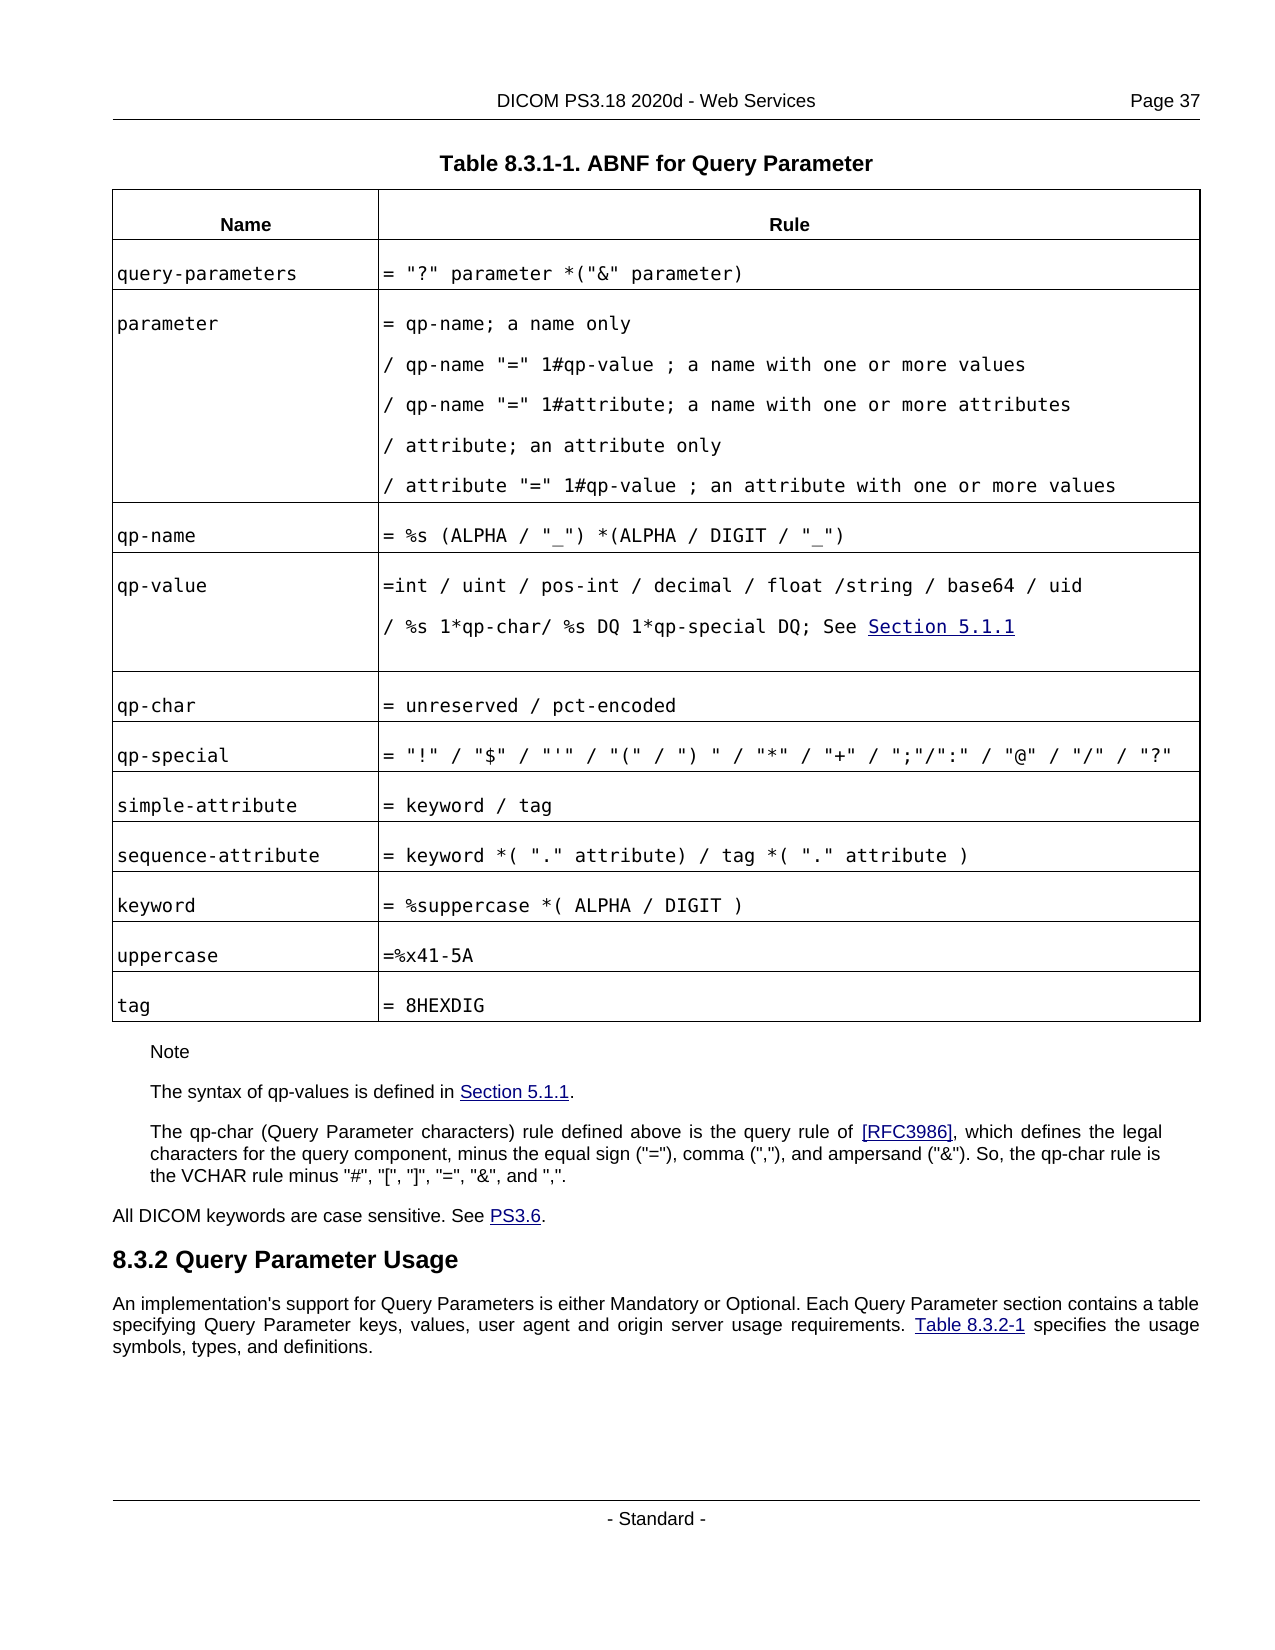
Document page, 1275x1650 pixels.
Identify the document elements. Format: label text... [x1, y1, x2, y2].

table_cell simple-attribute [113, 772, 378, 821]
text Table 8.3.1-1. ABNF for Query Parameter [112, 150, 1200, 176]
table_cell = "?" parameter *("&" parameter) [379, 240, 1199, 289]
table_cell = qp-name; a name only / qp-name "=" 1#qp-value ; a name with one or more values / qp-name "=" 1#attribute; a name with one or more attributes / attribute; an attribute only / attribute "=" 1#qp-value ; an attribute with one or more values [379, 290, 1199, 502]
table_header Rule [379, 190, 1199, 239]
table_cell qp-name [113, 503, 378, 552]
table_cell =int / uint / pos-int / decimal / float /string / base64 / uid / %s 1*qp-char/ %s DQ 1*qp-special DQ; See Section 5.1.1 [379, 553, 1199, 671]
table_cell = unreserved / pct-encoded [379, 672, 1199, 721]
table_cell =%x41-5A [379, 922, 1199, 971]
table_cell tag [113, 972, 378, 1021]
table_cell sequence-attribute [113, 822, 378, 871]
table_header Name [113, 190, 378, 239]
table_cell keyword [113, 872, 378, 921]
text The qp-char (Query Parameter characters) rule defined above is the query rule of [RFC3986], which defines the legal characters for the query component, minus the equal sign ("="), comma (","), and ampersand ("&"). So, the qp-char rule is the VCHAR rule minus "#", "[", "]", "=", "&", and ",". [150, 1121, 1162, 1186]
table_cell = "!" / "$" / "'" / "(" / ") " / "*" / "+" / ";"/":" / "@" / "/" / "?" [379, 722, 1199, 771]
table_cell = 8HEXDIG [379, 972, 1199, 1021]
text Note [150, 1041, 1162, 1062]
text All DICOM keywords are case sensitive. See PS3.6. [112, 1205, 1200, 1226]
text The syntax of qp-values is defined in Section 5.1.1. [150, 1081, 1162, 1103]
table_cell qp-char [113, 672, 378, 721]
table_cell = keyword / tag [379, 772, 1199, 821]
table_cell = keyword *( "." attribute) / tag *( "." attribute ) [379, 822, 1199, 871]
table_cell qp-value [113, 553, 378, 671]
table_cell = %suppercase *( ALPHA / DIGIT ) [379, 872, 1199, 921]
text 8.3.2 Query Parameter Usage [112, 1245, 1200, 1274]
table_cell = %s (ALPHA / "_") *(ALPHA / DIGIT / "_") [379, 503, 1199, 552]
table_cell qp-special [113, 722, 378, 771]
table_cell uppercase [113, 922, 378, 971]
table_cell query-parameters [113, 240, 378, 289]
text An implementation's support for Query Parameters is either Mandatory or Optional. Each Query Parameter section contains a table specifying Query Parameter keys, values, user agent and origin server usage requirements. Table 8.3.2-1 specifies the usage symbols, types, and definitions. [112, 1293, 1200, 1357]
table_cell parameter [113, 290, 378, 502]
